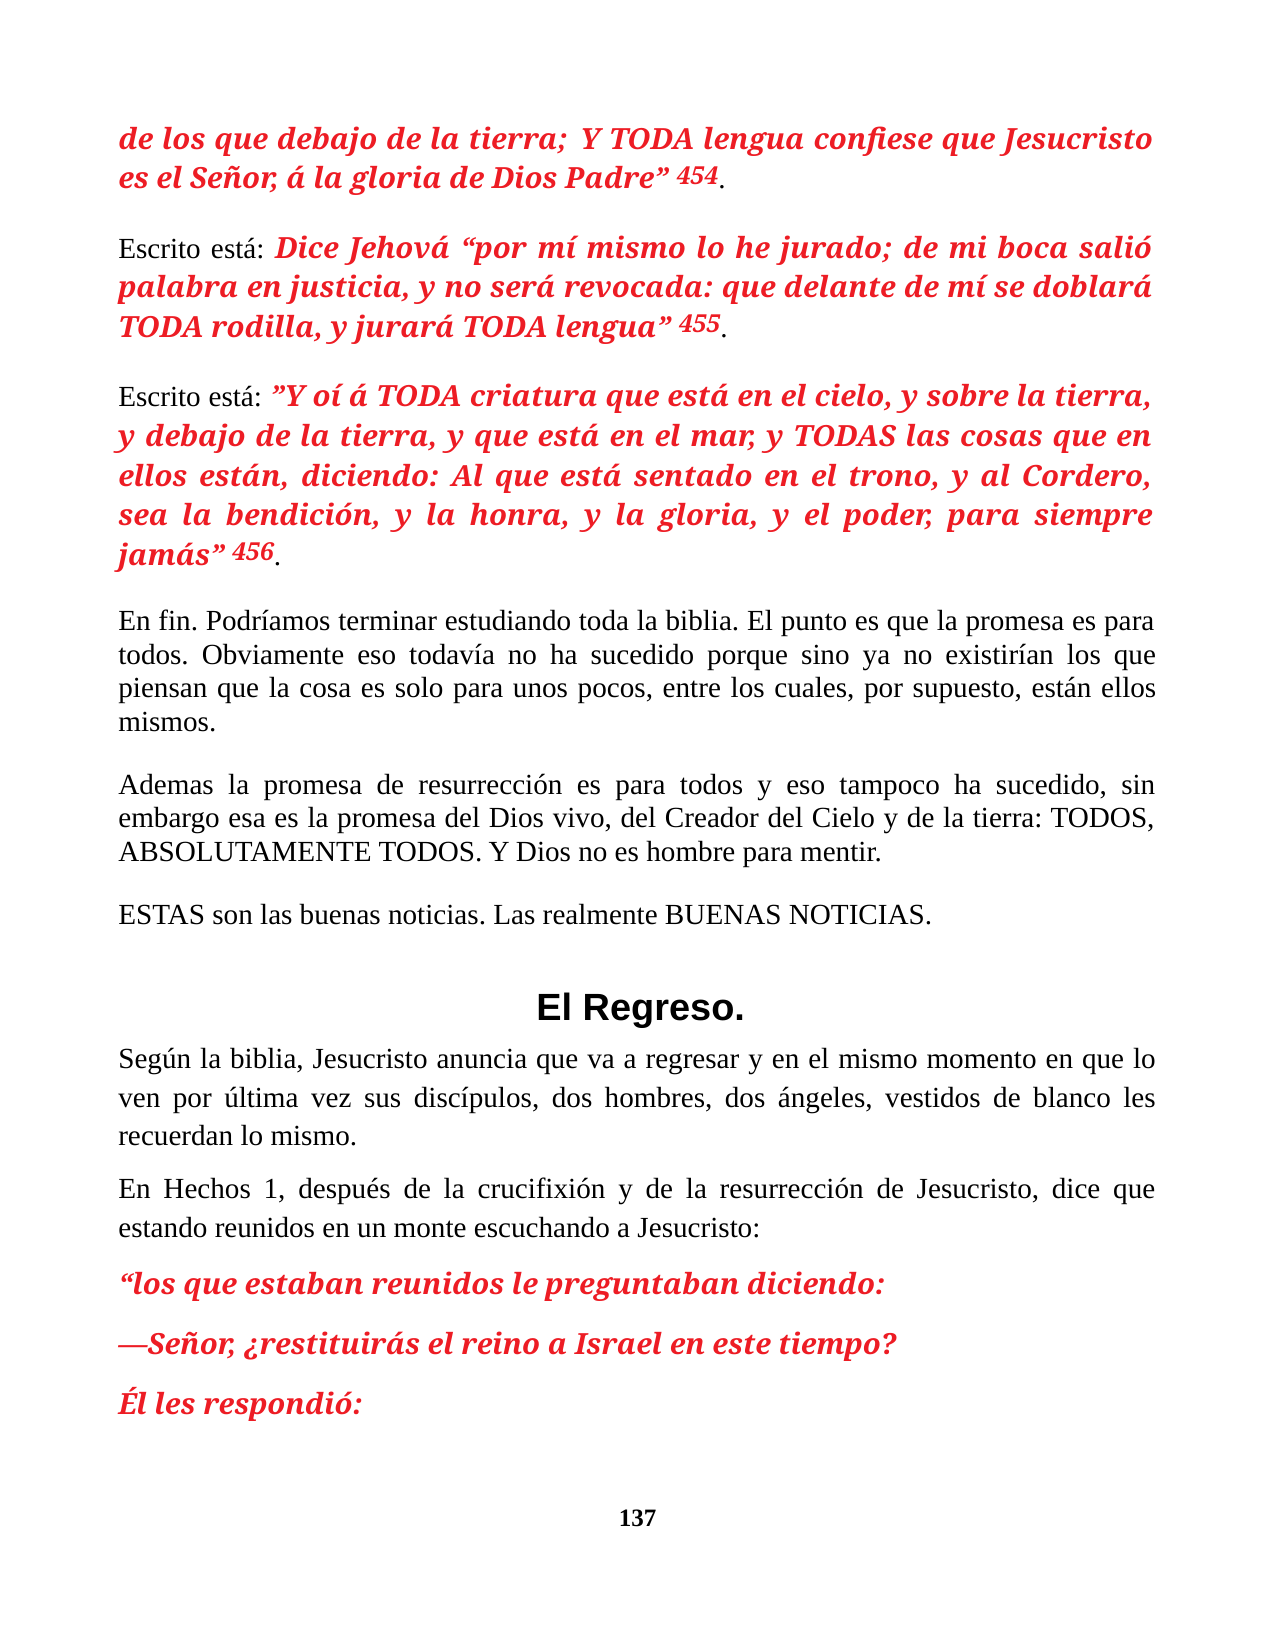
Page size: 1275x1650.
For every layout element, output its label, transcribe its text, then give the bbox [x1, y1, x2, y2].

text de los que debajo de la tierra; Y TODA lengua confiese que Jesucristo es el Señor, á la gloria de Dios Padre” . [118, 118, 1157, 197]
text Él les respondió: [118, 1384, 1157, 1423]
text ESTAS son las buenas noticias. Las realmente BUENAS NOTICIAS. [118, 897, 1157, 931]
text “los que estaban reunidos le preguntaban diciendo: [118, 1263, 1157, 1303]
subtitle El Regreso. [124, 985, 1157, 1029]
text Ademas la promesa de resurrección es para todos y eso tampoco ha sucedido, sin embargo esa es la promesa del Dios vivo, del Creador del Cielo y de la tierra: TODOS, ABSOLUTAMENTE TODOS. Y Dios no es hombre para mentir. [118, 767, 1157, 868]
text Escrito está: ”Y oí á TODA criatura que está en el cielo, y sobre la tierra, y debajo de la tierra, y que está en el mar, y TODAS las cosas que en ellos están, diciendo: Al que está sentado en el trono, y al Cordero, sea la bendición, y la honra, y la gloria, y el poder, para siempre jamás” . [118, 376, 1157, 574]
text En fin. Podríamos terminar estudiando toda la biblia. El punto es que la promesa es para todos. Obviamente eso todavía no ha sucedido porque sino ya no existirían los que piensan que la cosa es solo para unos pocos, entre los cuales, por supuesto, están ellos mismos. [118, 603, 1157, 738]
text —Señor, ¿restituirás el reino a Israel en este tiempo? [118, 1323, 1157, 1363]
text En Hechos 1, después de la crucifixión y de la resurrección de Jesucristo, dice que estando reunidos en un monte escuchando a Jesucristo: [118, 1172, 1157, 1244]
text Según la biblia, Jesucristo anuncia que va a regresar y en el mismo momento en que lo ven por última vez sus discípulos, dos hombres, dos ángeles, vestidos de blanco les recuerdan lo mismo. [118, 1041, 1157, 1152]
text Escrito está: Dice Jehová “por mí mismo lo he jurado; de mi boca salió palabra en justicia, y no será revocada: que delante de mí se doblará TODA rodilla, y jurará TODA lengua” . [118, 227, 1157, 346]
